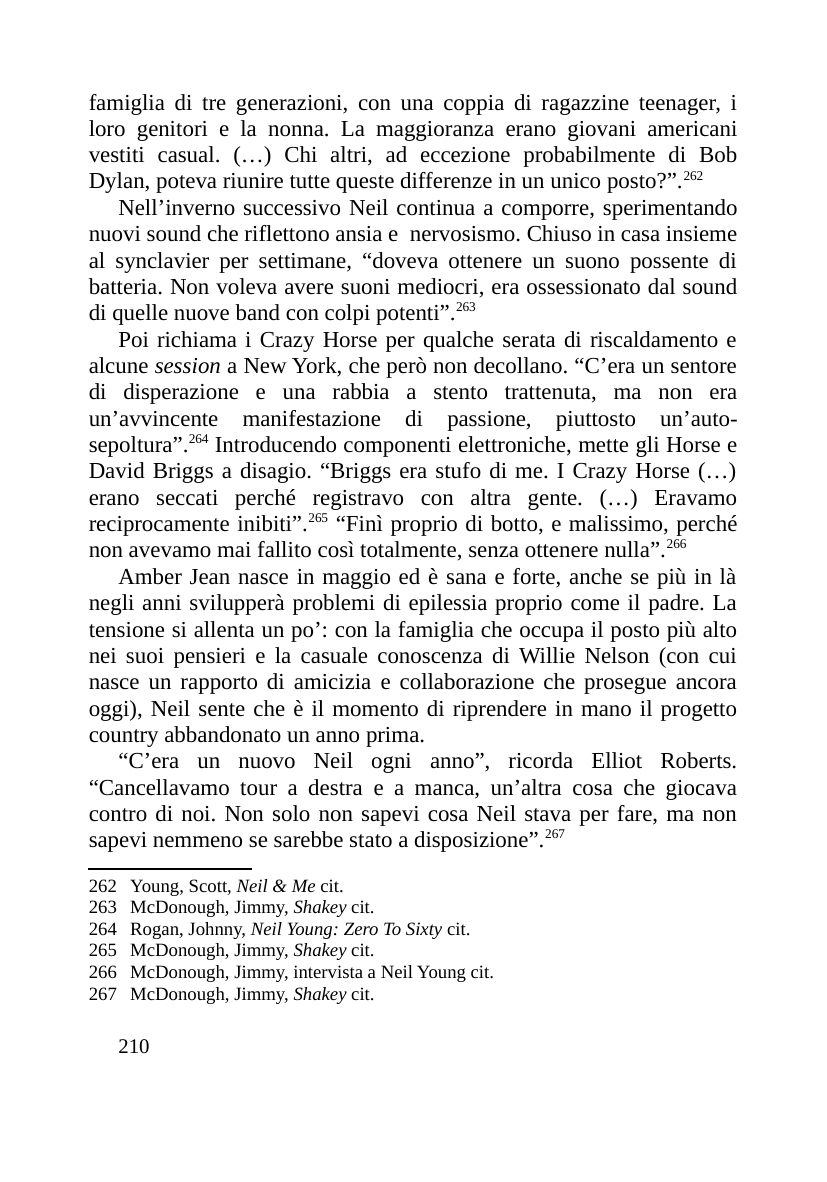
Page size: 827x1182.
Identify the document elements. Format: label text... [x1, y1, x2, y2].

text McDonough, Jimmy, Shakey cit. [88, 939, 738, 961]
text Poi richiama i Crazy Horse per qualche serata di riscaldamento e alcune session a New York, che però non decollano. “C’era un sentore di disperazione e una rabbia a stento trattenuta, ma non era un’avvincente manifestazione di passione, piuttosto un’auto-sepoltura”. Introducendo componenti elettroniche, mette gli Horse e David Briggs a disagio. “Briggs era stufo di me. I Crazy Horse (…) erano seccati perché registravo con altra gente. (…) Eravamo reciprocamente inibiti”. “Finì proprio di botto, e malissimo, perché non avevamo mai fallito così totalmente, senza ottenere nulla”. [88, 326, 738, 563]
text Young, Scott, Neil & Me cit. [88, 875, 738, 896]
text famiglia di tre generazioni, con una coppia di ragazzine teenager, i loro genitori e la nonna. La maggioranza erano giovani americani vestiti casual. (…) Chi altri, ad eccezione probabilmente di Bob Dylan, poteva riunire tutte queste differenze in un unico posto?”. [88, 88, 738, 194]
text Amber Jean nasce in maggio ed è sana e forte, anche se più in là negli anni svilupperà problemi di epilessia proprio come il padre. La tensione si allenta un po’: con la famiglia che occupa il posto più alto nei suoi pensieri e la casuale conoscenza di Willie Nelson (con cui nasce un rapporto di amicizia e collaborazione che prosegue ancora oggi), Neil sente che è il momento di riprendere in mano il progetto country abbandonato un anno prima. [88, 563, 738, 747]
text McDonough, Jimmy, Shakey cit. [88, 896, 738, 918]
text McDonough, Jimmy, intervista a Neil Young cit. [88, 961, 738, 982]
text Nell’inverno successivo Neil continua a comporre, sperimentando nuovi sound che riflettono ansia e nervosismo. Chiuso in casa insieme al synclavier per settimane, “doveva ottenere un suono possente di batteria. Non voleva avere suoni mediocri, era ossessionato dal sound di quelle nuove band con colpi potenti”. [88, 194, 738, 326]
text McDonough, Jimmy, Shakey cit. [88, 982, 738, 1004]
text Rogan, Johnny, Neil Young: Zero To Sixty cit. [88, 918, 738, 939]
text “C’era un nuovo Neil ogni anno”, ricorda Elliot Roberts. “Cancellavamo tour a destra e a manca, un’altra cosa che giocava contro di noi. Non solo non sapevi cosa Neil stava per fare, ma non sapevi nemmeno se sarebbe stato a disposizione”. [88, 747, 738, 853]
